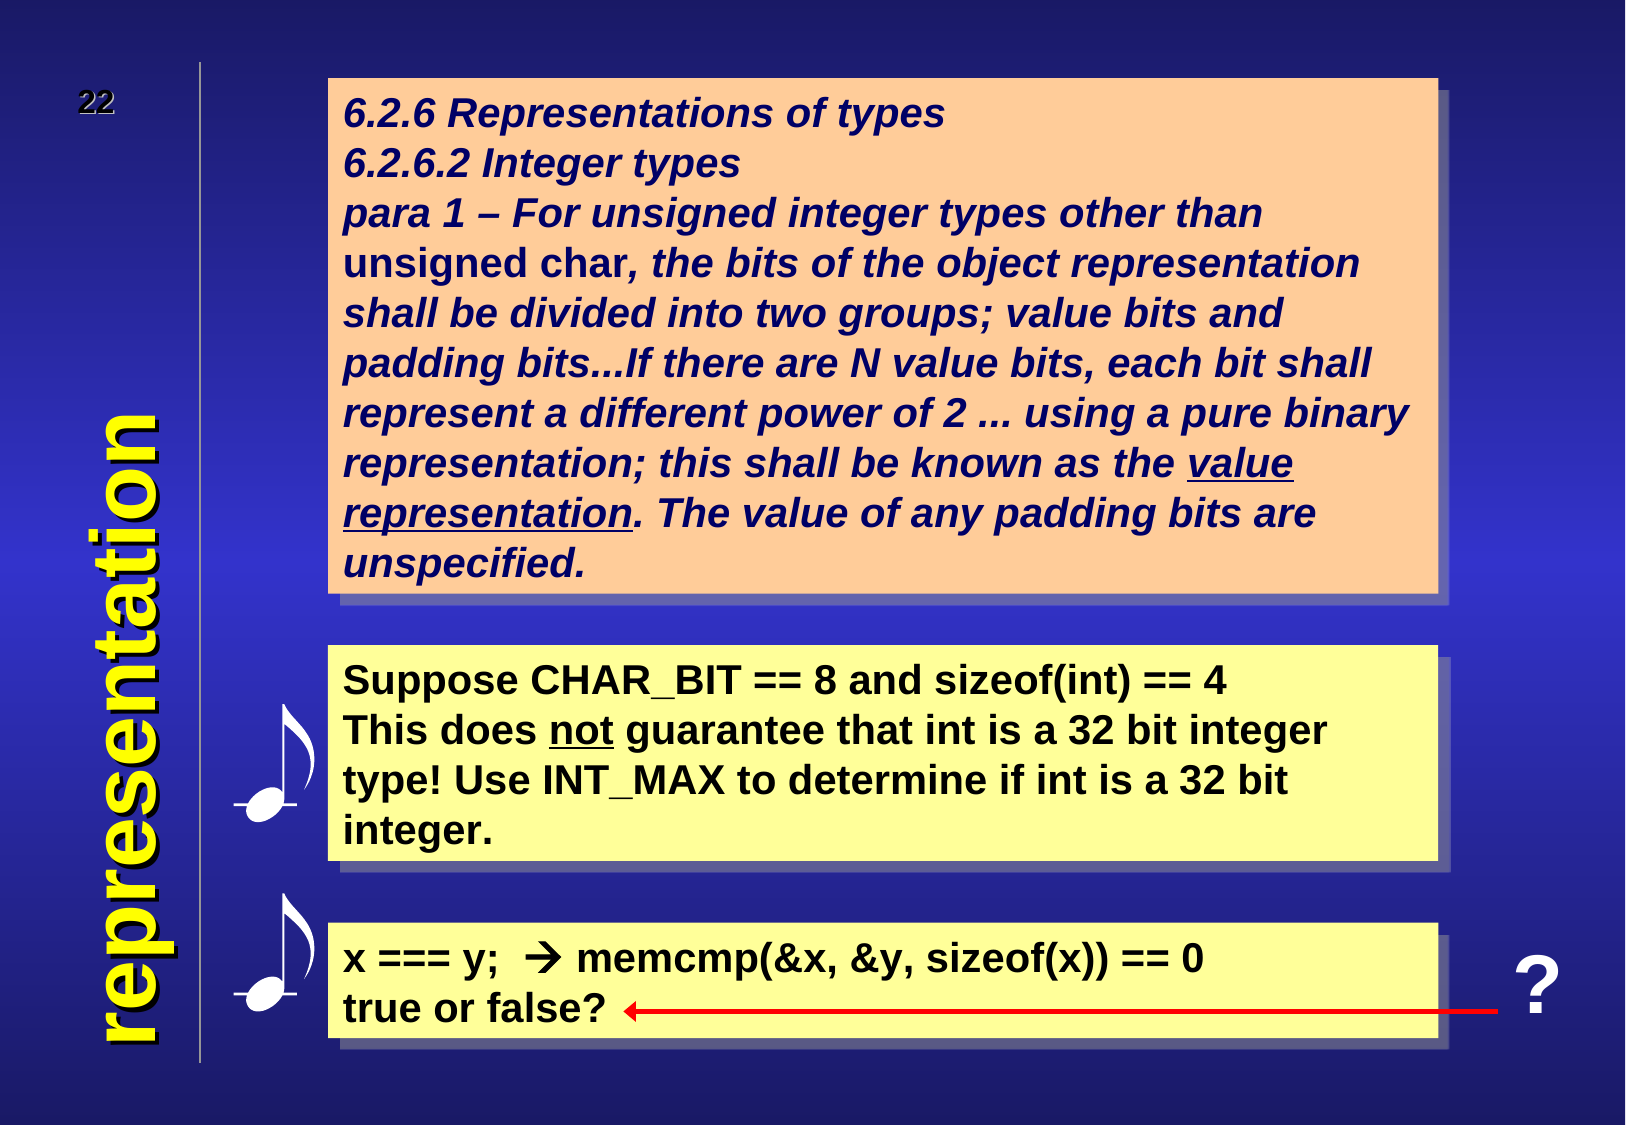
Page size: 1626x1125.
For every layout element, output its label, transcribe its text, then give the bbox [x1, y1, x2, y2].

text_box x === y;  memcmp(&x, &y, sizeof(x)) == 0 true or false? [328, 922, 1439, 1039]
text_box 6.2.6 Representations of types 6.2.6.2 Integer types para 1 – For unsigned integer types other than unsigned char, the bits of the object representation shall be divided into two groups; value bits and padding bits...If there are N value bits, each bit shall represent a different power of 2 ... using a pure binary representation; this shall be known as the value representation. The value of any padding bits are unspecified. [328, 78, 1439, 594]
text_box ? [1497, 922, 1579, 1039]
title representation [50, 187, 188, 1063]
text_box [233, 704, 315, 823]
list [212, 62, 1593, 1063]
text_box Suppose CHAR_BIT == 8 and sizeof(int) == 4 This does not guarantee that int is a 32 bit integer type! Use INT_MAX to determine if int is a 32 bit integer. [327, 645, 1439, 861]
text_box [233, 893, 315, 1012]
